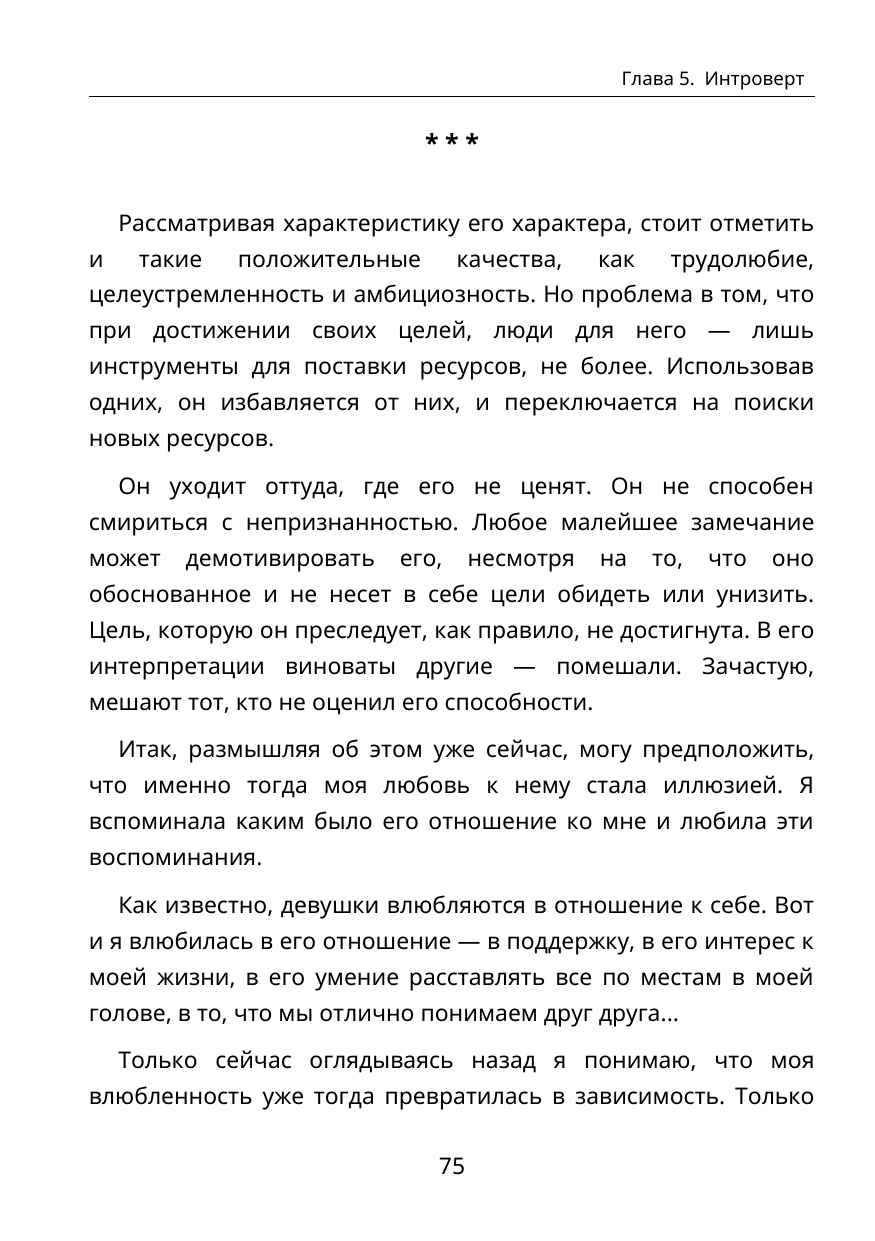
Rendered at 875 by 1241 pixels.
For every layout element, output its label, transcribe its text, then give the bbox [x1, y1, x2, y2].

text Только сейчас оглядываясь назад я понимаю, что моя влюбленность уже тогда превратилась в зависимость. Только [88, 1044, 815, 1111]
text Он уходит оттуда, где его не ценят. Он не способен смириться с непризнанностью. Любое малейшее замечание может демотивировать его, несмотря на то, что оно обоснованное и не несет в себе цели обидеть или унизить. Цель, которую он преследует, как правило, не достигнута. В его интерпретации виноваты другие — помешали. Зачастую, мешают тот, кто не оценил его способности. [88, 470, 815, 717]
text Итак, размышляя об этом уже сейчас, могу предположить, что именно тогда моя любовь к нему стала иллюзией. Я вспоминала каким было его отношение ко мне и любила эти воспоминания. [88, 733, 815, 872]
subtitle * * * [88, 126, 815, 160]
text Как известно, девушки влюбляются в отношение к себе. Вот и я влюбилась в его отношение — в поддержку, в его интерес к моей жизни, в его умение расставлять все по местам в моей голове, в то, что мы отлично понимаем друг друга... [88, 889, 815, 1028]
text Рассматривая характеристику его характера, стоит отметить и такие положительные качества, как трудолюбие, целеустремленность и амбициозность. Но проблема в том, что при достижении своих целей, люди для него — лишь инструменты для поставки ресурсов, не более. Использовав одних, он избавляется от них, и переключается на поиски новых ресурсов. [88, 207, 815, 453]
